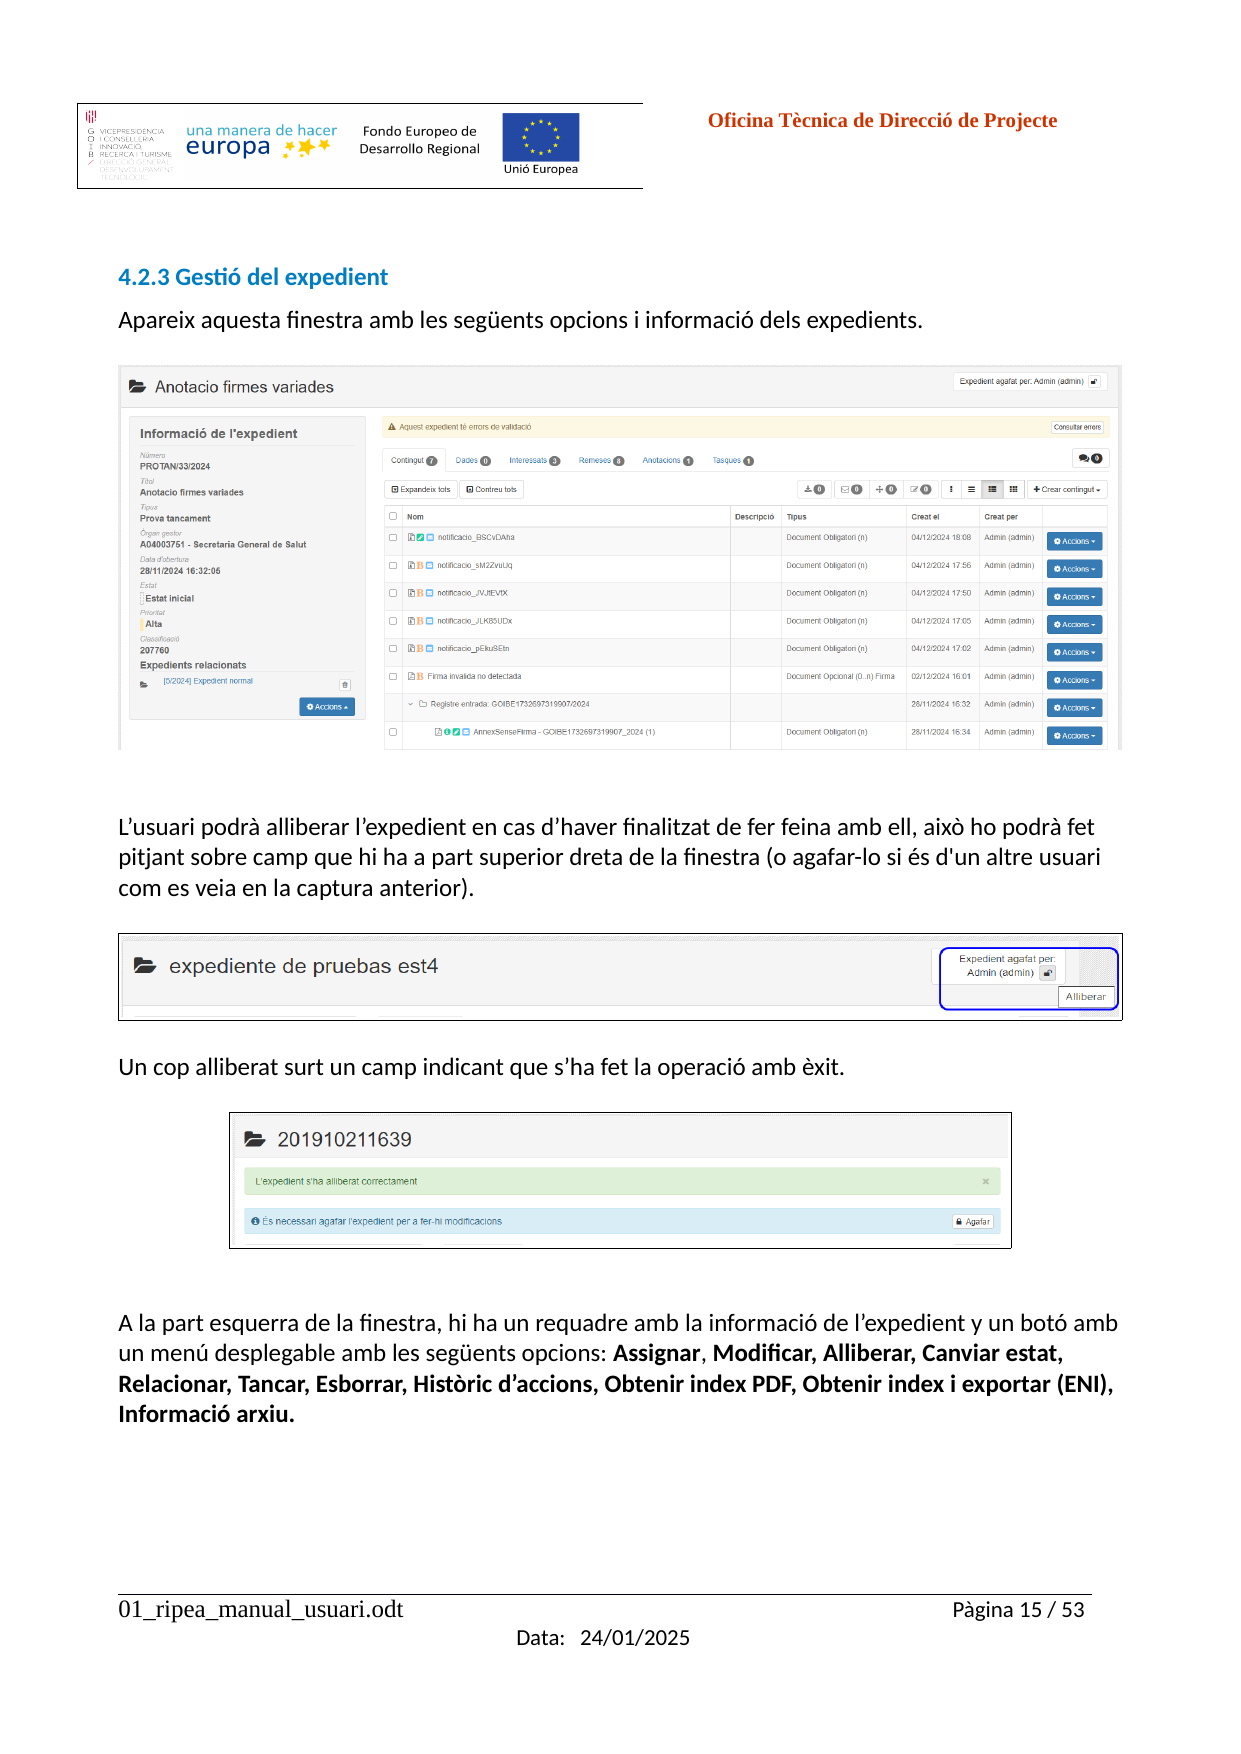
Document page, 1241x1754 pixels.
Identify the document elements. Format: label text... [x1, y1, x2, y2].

picture [82, 108, 178, 182]
subtitle 4.2.3 Gestió del expedient [118, 261, 1122, 292]
text A la part esquerra de la finestra, hi ha un requadre amb la informació de l’expedient y un botó amb un menú desplegable amb les següents opcions: Assignar, Modificar, Alliberar, Canviar estat, Relacionar, Tancar, Esborrar, Històric d’accions, Obtenir index PDF, Obtenir index i exportar (ENI), Informació arxiu. [118, 1307, 1122, 1429]
picture [121, 936, 1119, 1017]
picture [118, 365, 1123, 750]
text Un cop alliberat surt un camp indicant que s’ha fet la operació amb èxit. [118, 1051, 1122, 1081]
picture [232, 1114, 1008, 1245]
picture [184, 108, 585, 182]
text L’usuari podrà alliberar l’expedient en cas d’haver finalitzat de fer feina amb ell, això ho podrà fet pitjant sobre camp que hi ha a part superior dreta de la finestra (o agafar-lo si és d'un altre usuari com es veia en la captura anterior). [118, 811, 1122, 903]
text Apareix aquesta finestra amb les següents opcions i informació dels expedients. [118, 304, 1122, 335]
